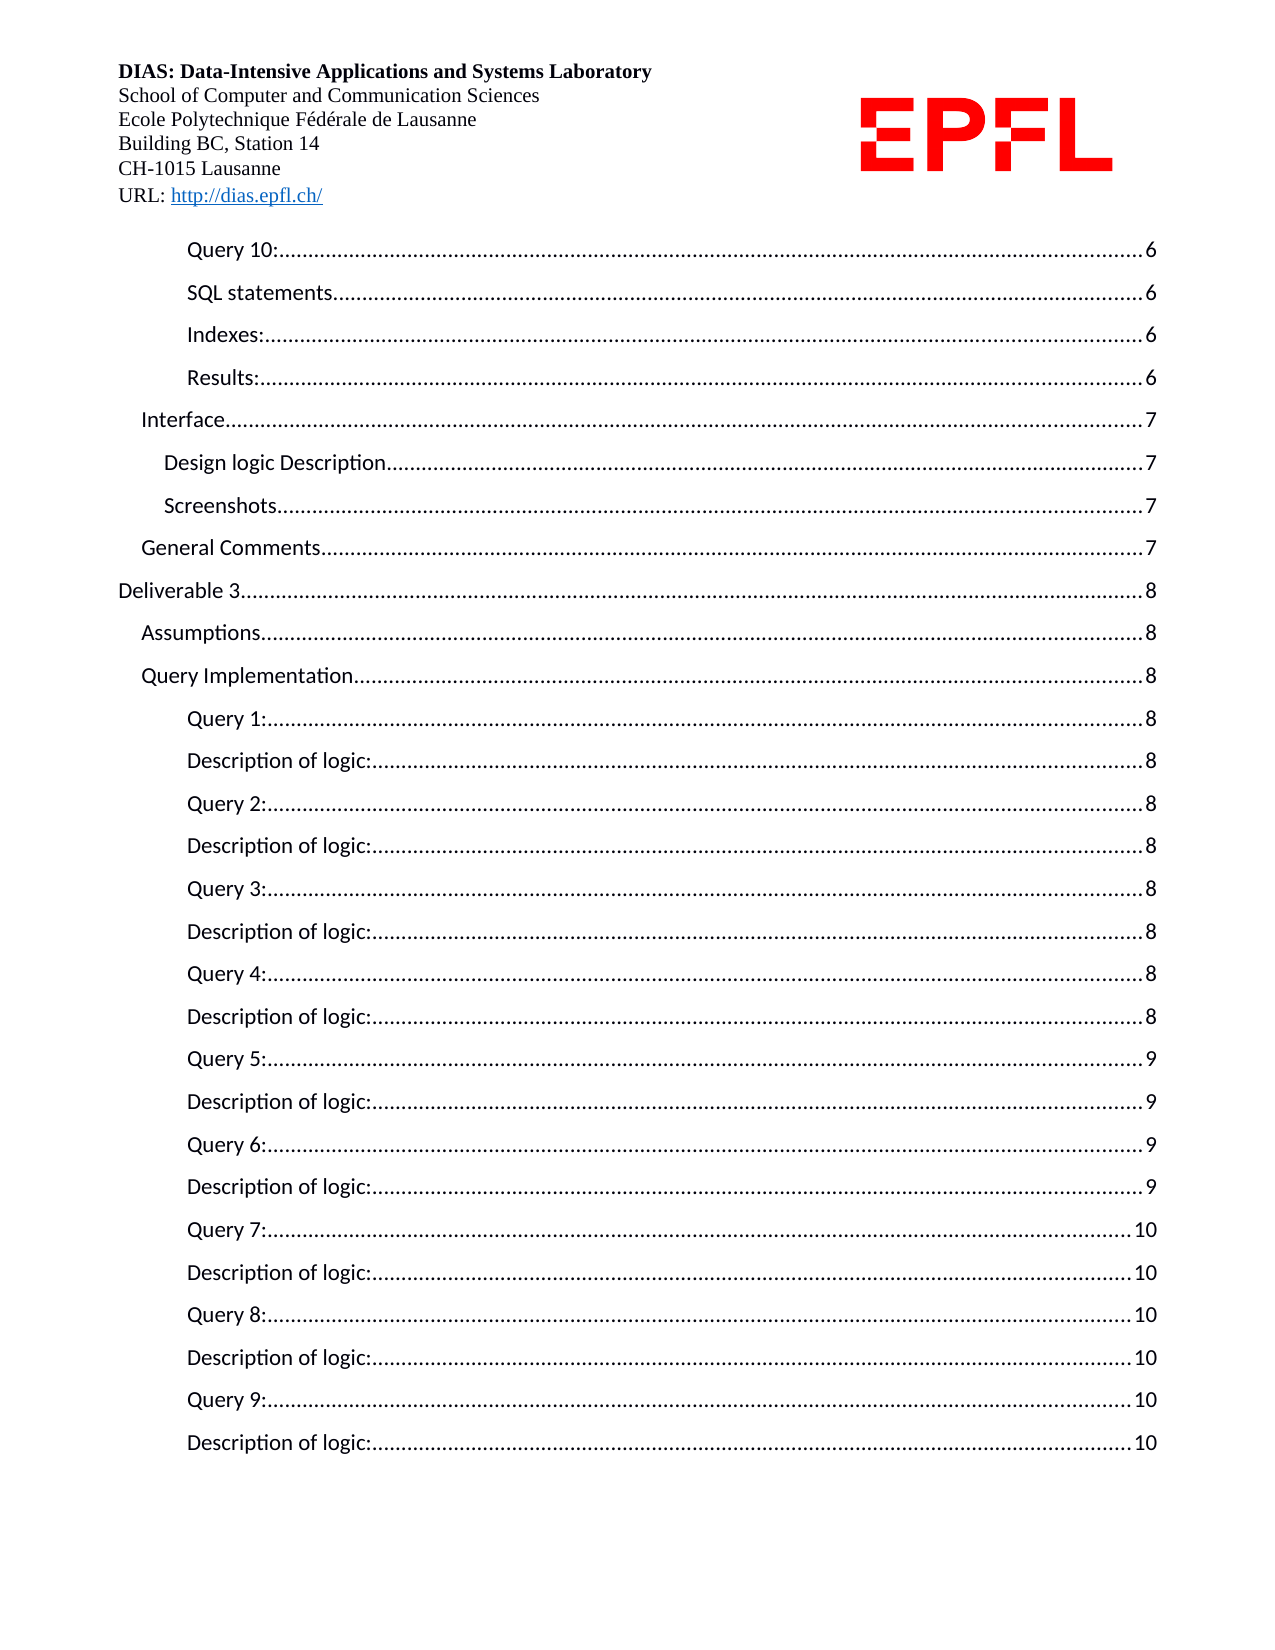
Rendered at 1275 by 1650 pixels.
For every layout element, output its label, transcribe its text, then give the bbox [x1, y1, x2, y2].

text Description of logic: 8 [187, 832, 1157, 859]
text Query Implementation 8 [141, 661, 1157, 689]
text Interface 7 [141, 406, 1157, 433]
text Description of logic: 10 [187, 1258, 1157, 1286]
text Assumptions 8 [141, 618, 1157, 647]
text General Comments 7 [141, 533, 1157, 561]
text Query 6: 9 [187, 1130, 1157, 1158]
text Design logic Description 7 [164, 448, 1157, 476]
text Query 4: 8 [187, 959, 1157, 987]
text SQL statements 6 [187, 278, 1157, 306]
text Query 7: 10 [187, 1215, 1157, 1243]
text Query 2: 8 [187, 789, 1157, 817]
text Description of logic: 9 [187, 1087, 1157, 1115]
text Query 3: 8 [187, 874, 1157, 902]
picture [829, 67, 1143, 203]
text Description of logic: 10 [187, 1343, 1157, 1371]
text Description of logic: 8 [187, 917, 1157, 945]
text Query 1: 8 [187, 704, 1157, 732]
text Query 9: 10 [187, 1385, 1157, 1413]
text Query 5: 9 [187, 1044, 1157, 1073]
text Deliverable 3 8 [118, 576, 1157, 604]
text Indexes: 6 [187, 320, 1157, 348]
text Description of logic: 8 [187, 1002, 1157, 1030]
text Description of logic: 10 [187, 1428, 1157, 1456]
text Description of logic: 9 [187, 1172, 1157, 1200]
text Results: 6 [187, 363, 1157, 391]
text Screenshots 7 [164, 491, 1157, 519]
text Query 8: 10 [187, 1300, 1157, 1328]
text Description of logic: 8 [187, 746, 1157, 774]
text Query 10: 6 [187, 235, 1157, 263]
